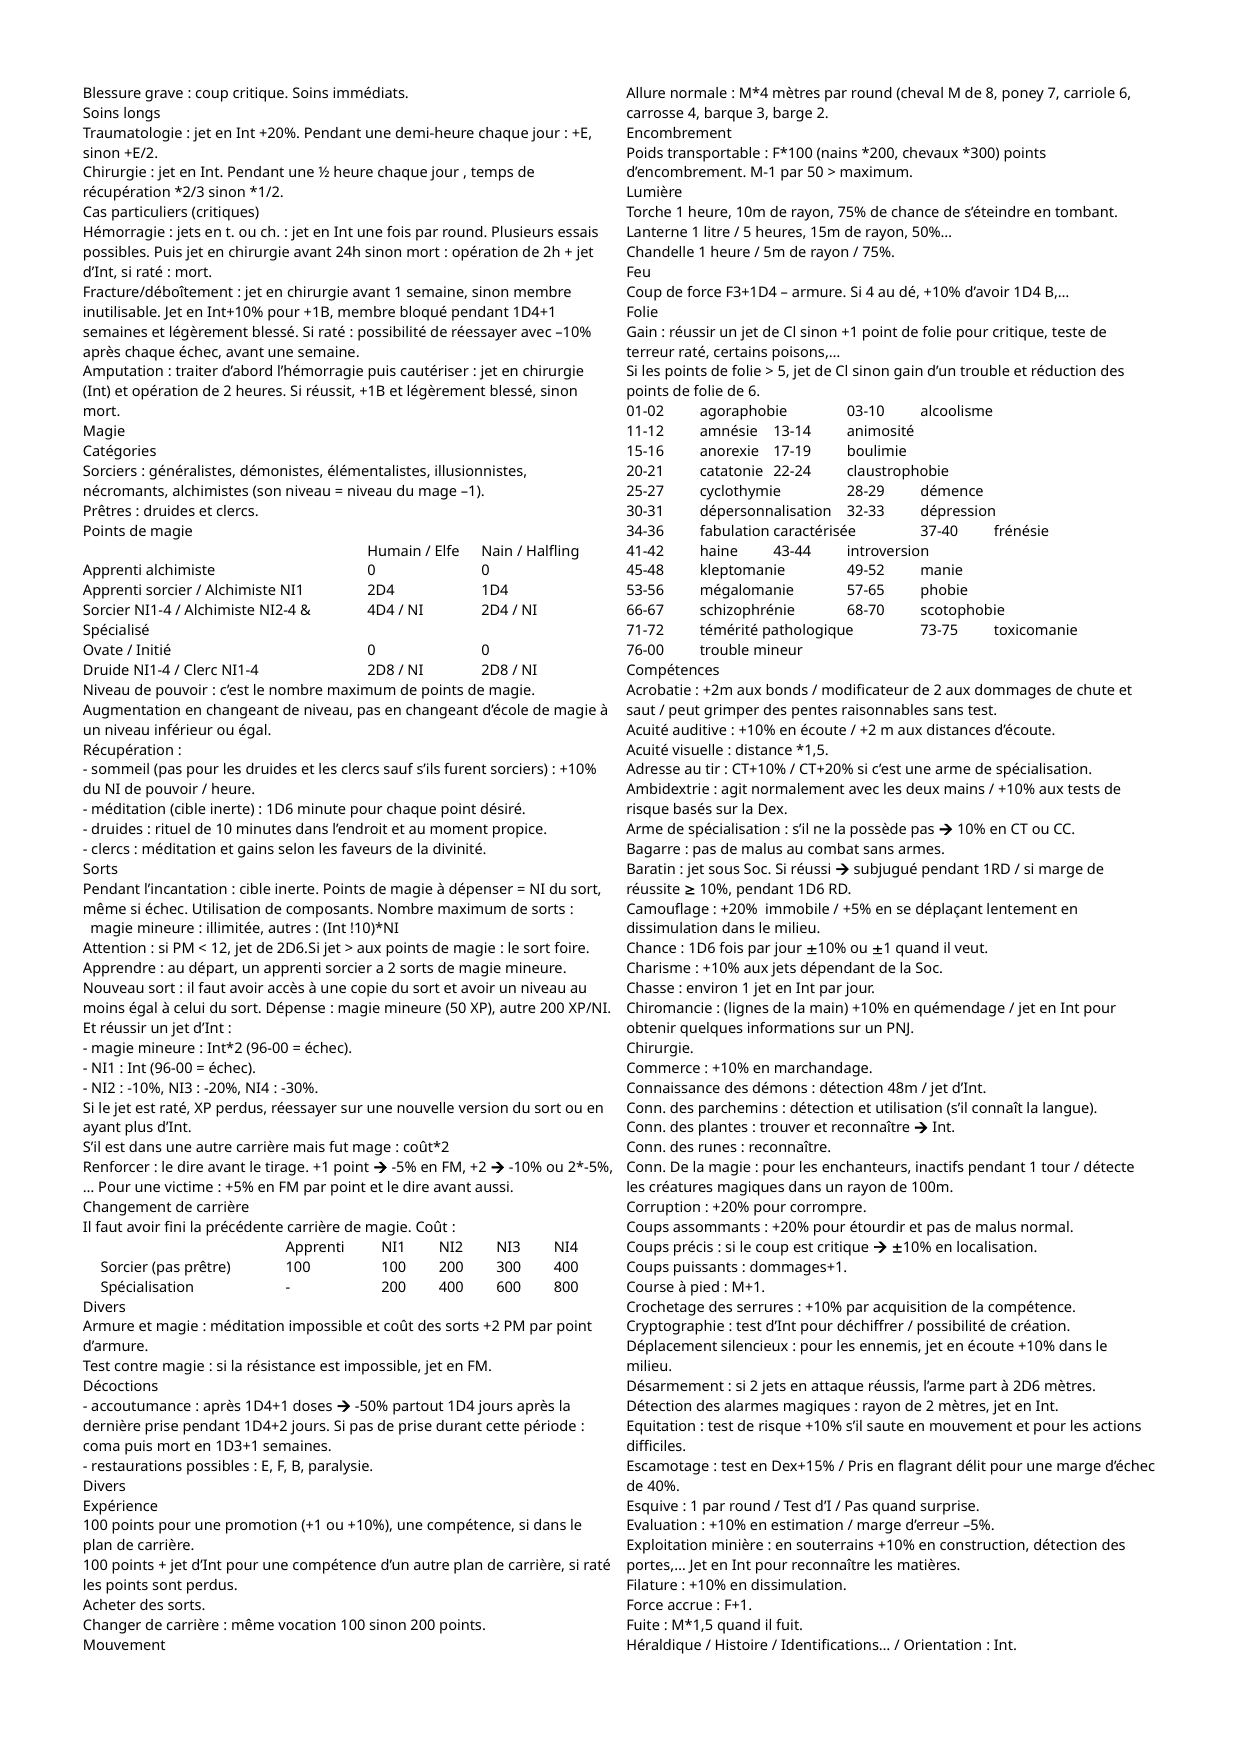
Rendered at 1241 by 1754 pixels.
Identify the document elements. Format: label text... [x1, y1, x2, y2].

table_header [75, 540, 360, 560]
text Fracture/déboîtement : jet en chirurgie avant 1 semaine, sinon membre inutilisable. Jet en Int+10% pour +1B, membre bloqué pendant 1D4+1 semaines et légèrement blessé. Si raté : possibilité de réessayer avec –10% après chaque échec, avant une semaine. [83, 282, 614, 361]
table_cell Apprenti sorcier / Alchimiste NI1 [75, 580, 360, 600]
text Chance : 1D6 fois par jour 10% ou 1 quand il veut. [626, 938, 1157, 958]
text Sorts [83, 859, 614, 878]
table_cell 1D4 [474, 580, 593, 600]
text Chiromancie : (lignes de la main) +10% en quémendage / jet en Int pour obtenir quelques informations sur un PNJ. [626, 998, 1157, 1038]
text Acrobatie : +2m aux bonds / modificateur de 2 aux dommages de chute et saut / peut grimper des pentes raisonnables sans test. [626, 679, 1157, 719]
text Allure normale : M*4 mètres par round (cheval M de 8, poney 7, carriole 6, carrosse 4, barque 3, barge 2. [626, 83, 1157, 122]
text Crochetage des serrures : +10% par acquisition de la compétence. [626, 1296, 1157, 1316]
text Test contre magie : si la résistance est impossible, jet en FM. [83, 1356, 614, 1376]
text Acuité auditive : +10% en écoute / +2 m aux distances d’écoute. [626, 719, 1157, 739]
table_cell 800 [546, 1276, 604, 1296]
table_cell 100 [278, 1257, 374, 1276]
text Bagarre : pas de malus au combat sans armes. [626, 839, 1157, 859]
text Adresse au tir : CT+10% / CT+20% si c’est une arme de spécialisation. [626, 759, 1157, 779]
text Récupération : [83, 739, 614, 759]
text Décoctions [83, 1376, 614, 1396]
text Conn. des plantes : trouver et reconnaître  Int. [626, 1117, 1157, 1137]
text Lumière [626, 182, 1157, 202]
text Points de magie [83, 520, 614, 540]
text Escamotage : test en Dex+15% / Pris en flagrant délit pour une marge d’échec de 40%. [626, 1456, 1157, 1495]
text Corruption : +20% pour corrompre. [626, 1197, 1157, 1217]
text Cas particuliers (critiques) [83, 202, 614, 222]
table_cell Spécialisation [93, 1276, 278, 1296]
text Arme de spécialisation : s’il ne la possède pas  10% en CT ou CC. [626, 819, 1157, 839]
text Equitation : test de risque +10% s’il saute en mouvement et pour les actions difficiles. [626, 1416, 1157, 1456]
text 25-27 cyclothymie 28-29 démence [626, 481, 1157, 501]
text Si le jet est raté, XP perdus, réessayer sur une nouvelle version du sort ou en ayant plus d’Int. [83, 1097, 614, 1137]
text Cryptographie : test d’Int pour déchiffrer / possibilité de création. [626, 1316, 1157, 1336]
text Commerce : +10% en marchandage. [626, 1058, 1157, 1077]
text S’il est dans une autre carrière mais fut mage : coût*2 [83, 1137, 614, 1157]
text Pendant l’incantation : cible inerte. Points de magie à dépenser = NI du sort, même si échec. Utilisation de composants. Nombre maximum de sorts : [83, 878, 614, 918]
table_cell Apprenti alchimiste [75, 560, 360, 580]
table_header NI4 [546, 1237, 604, 1257]
text Acheter des sorts. [83, 1595, 614, 1615]
table_cell 2D4 / NI [474, 600, 593, 640]
text Poids transportable : F*100 (nains *200, chevaux *300) points d’encombrement. M-1 par 50 > maximum. [626, 142, 1157, 182]
text Conn. des runes : reconnaître. [626, 1137, 1157, 1157]
text - restaurations possibles : E, F, B, paralysie. [83, 1456, 614, 1475]
text Il faut avoir fini la précédente carrière de magie. Coût : [83, 1217, 614, 1237]
text - NI2 : -10%, NI3 : -20%, NI4 : -30%. [83, 1077, 614, 1097]
text 100 points + jet d’Int pour une compétence d’un autre plan de carrière, si raté les points sont perdus. [83, 1555, 614, 1595]
text Niveau de pouvoir : c’est le nombre maximum de points de magie. Augmentation en changeant de niveau, pas en changeant d’école de magie à un niveau inférieur ou égal. [83, 679, 614, 739]
text Encombrement [626, 122, 1157, 142]
text 01-02 agoraphobie 03-10 alcoolisme [626, 401, 1157, 421]
text Apprendre : au départ, un apprenti sorcier a 2 sorts de magie mineure. Nouveau sort : il faut avoir accès à une copie du sort et avoir un niveau au moins égal à celui du sort. Dépense : magie mineure (50 XP), autre 200 XP/NI. Et réussir un jet d’Int : [83, 958, 614, 1038]
text Coups puissants : dommages+1. [626, 1257, 1157, 1276]
text Force accrue : F+1. [626, 1595, 1157, 1615]
text Conn. De la magie : pour les enchanteurs, inactifs pendant 1 tour / détecte les créatures magiques dans un rayon de 100m. [626, 1157, 1157, 1197]
text Si les points de folie > 5, jet de Cl sinon gain d’un trouble et réduction des points de folie de 6. [626, 361, 1157, 401]
text 100 points pour une promotion (+1 ou +10%), une compétence, si dans le plan de carrière. [83, 1515, 614, 1555]
text Divers [83, 1296, 614, 1316]
table_cell 2D4 [360, 580, 474, 600]
text Changement de carrière [83, 1197, 614, 1217]
text Baratin : jet sous Soc. Si réussi  subjugué pendant 1RD / si marge de réussite  10%, pendant 1D6 RD. [626, 859, 1157, 898]
text 41-42 haine 43-44 introversion [626, 540, 1157, 560]
text 76-00 trouble mineur [626, 640, 1157, 660]
text - accoutumance : après 1D4+1 doses  -50% partout 1D4 jours après la dernière prise pendant 1D4+2 jours. Si pas de prise durant cette période : coma puis mort en 1D3+1 semaines. [83, 1396, 614, 1456]
text Acuité visuelle : distance *1,5. [626, 739, 1157, 759]
text Traumatologie : jet en Int +20%. Pendant une demi-heure chaque jour : +E, sinon +E/2. [83, 122, 614, 162]
text Attention : si PM < 12, jet de 2D6.Si jet > aux points de magie : le sort foire. [83, 938, 614, 958]
text Soins longs [83, 103, 614, 122]
text Sorciers : généralistes, démonistes, élémentalistes, illusionnistes, nécromants, alchimistes (son niveau = niveau du mage –1). [83, 461, 614, 501]
text Chirurgie. [626, 1038, 1157, 1058]
text Chandelle 1 heure / 5m de rayon / 75%. [626, 242, 1157, 262]
text Exploitation minière : en souterrains +10% en construction, détection des portes,… Jet en Int pour reconnaître les matières. [626, 1535, 1157, 1575]
table_cell 200 [374, 1276, 431, 1296]
text Esquive : 1 par round / Test d’I / Pas quand surprise. [626, 1495, 1157, 1515]
text Changer de carrière : même vocation 100 sinon 200 points. [83, 1615, 614, 1634]
text Chasse : environ 1 jet en Int par jour. [626, 978, 1157, 998]
table_header NI3 [489, 1237, 546, 1257]
table_header Apprenti [278, 1237, 374, 1257]
text Coups précis : si le coup est critique  10% en localisation. [626, 1237, 1157, 1257]
table_cell 0 [360, 640, 474, 660]
text - magie mineure : Int*2 (96-00 = échec). [83, 1038, 614, 1058]
text Conn. des parchemins : détection et utilisation (s’il connaît la langue). [626, 1097, 1157, 1117]
text Gain : réussir un jet de Cl sinon +1 point de folie pour critique, teste de terreur raté, certains poisons,… [626, 321, 1157, 361]
text Camouflage : +20% immobile / +5% en se déplaçant lentement en dissimulation dans le milieu. [626, 898, 1157, 938]
text Expérience [83, 1495, 614, 1515]
text 34-36 fabulation caractérisée 37-40 frénésie [626, 520, 1157, 540]
text Filature : +10% en dissimulation. [626, 1575, 1157, 1595]
table_cell 600 [489, 1276, 546, 1296]
text Blessure grave : coup critique. Soins immédiats. [83, 83, 614, 103]
text Désarmement : si 2 jets en attaque réussis, l’arme part à 2D6 mètres. [626, 1376, 1157, 1396]
text Catégories [83, 441, 614, 461]
text - NI1 : Int (96-00 = échec). [83, 1058, 614, 1077]
text Ambidextrie : agit normalement avec les deux mains / +10% aux tests de risque basés sur la Dex. [626, 779, 1157, 819]
table_cell Ovate / Initié [75, 640, 360, 660]
text Torche 1 heure, 10m de rayon, 75% de chance de s’éteindre en tombant. [626, 202, 1157, 222]
table_cell 2D8 / NI [360, 660, 474, 679]
text Armure et magie : méditation impossible et coût des sorts +2 PM par point d’armure. [83, 1316, 614, 1356]
table_header NI2 [431, 1237, 489, 1257]
text 30-31 dépersonnalisation 32-33 dépression [626, 501, 1157, 520]
text - sommeil (pas pour les druides et les clercs sauf s’ils furent sorciers) : +10% du NI de pouvoir / heure. [83, 759, 614, 799]
text Renforcer : le dire avant le tirage. +1 point  -5% en FM, +2  -10% ou 2*-5%,… Pour une victime : +5% en FM par point et le dire avant aussi. [83, 1157, 614, 1197]
text Evaluation : +10% en estimation / marge d’erreur –5%. [626, 1515, 1157, 1535]
text Hémorragie : jets en t. ou ch. : jet en Int une fois par round. Plusieurs essais possibles. Puis jet en chirurgie avant 24h sinon mort : opération de 2h + jet d’Int, si raté : mort. [83, 222, 614, 282]
table_cell 100 [374, 1257, 431, 1276]
table_header Nain / Halfling [474, 540, 593, 560]
text 20-21 catatonie 22-24 claustrophobie [626, 461, 1157, 481]
table_cell 400 [431, 1276, 489, 1296]
table_cell 200 [431, 1257, 489, 1276]
text Amputation : traiter d’abord l’hémorragie puis cautériser : jet en chirurgie (Int) et opération de 2 heures. Si réussit, +1B et légèrement blessé, sinon mort. [83, 361, 614, 421]
text Magie [83, 421, 614, 441]
text - clercs : méditation et gains selon les faveurs de la divinité. [83, 839, 614, 859]
table_header NI1 [374, 1237, 431, 1257]
text Compétences [626, 660, 1157, 679]
table_header Humain / Elfe [360, 540, 474, 560]
text magie mineure : illimitée, autres : (Int !10)*NI [83, 918, 614, 938]
text Divers [83, 1475, 614, 1495]
table_cell Sorcier NI1-4 / Alchimiste NI2-4 & Spécialisé [75, 600, 360, 640]
text Mouvement [83, 1634, 614, 1654]
table_cell Sorcier (pas prêtre) [93, 1257, 278, 1276]
text Coups assommants : +20% pour étourdir et pas de malus normal. [626, 1217, 1157, 1237]
text Détection des alarmes magiques : rayon de 2 mètres, jet en Int. [626, 1396, 1157, 1416]
text Héraldique / Histoire / Identifications… / Orientation : Int. [626, 1634, 1157, 1654]
table_cell 4D4 / NI [360, 600, 474, 640]
text 71-72 témérité pathologique 73-75 toxicomanie [626, 620, 1157, 640]
table_cell 2D8 / NI [474, 660, 593, 679]
table_cell 0 [474, 640, 593, 660]
text Coup de force F3+1D4 – armure. Si 4 au dé, +10% d’avoir 1D4 B,… [626, 282, 1157, 302]
table_cell Druide NI1-4 / Clerc NI1-4 [75, 660, 360, 679]
table_cell 300 [489, 1257, 546, 1276]
text 15-16 anorexie 17-19 boulimie [626, 441, 1157, 461]
text Connaissance des démons : détection 48m / jet d’Int. [626, 1077, 1157, 1097]
text 53-56 mégalomanie 57-65 phobie [626, 580, 1157, 600]
text 66-67 schizophrénie 68-70 scotophobie [626, 600, 1157, 620]
text Fuite : M*1,5 quand il fuit. [626, 1615, 1157, 1634]
table_cell 0 [474, 560, 593, 580]
table_cell 400 [546, 1257, 604, 1276]
text - druides : rituel de 10 minutes dans l’endroit et au moment propice. [83, 819, 614, 839]
text Course à pied : M+1. [626, 1276, 1157, 1296]
text Prêtres : druides et clercs. [83, 501, 614, 520]
text 11-12 amnésie 13-14 animosité [626, 421, 1157, 441]
text Folie [626, 302, 1157, 321]
text Lanterne 1 litre / 5 heures, 15m de rayon, 50%… [626, 222, 1157, 242]
text Chirurgie : jet en Int. Pendant une ½ heure chaque jour , temps de récupération *2/3 sinon *1/2. [83, 162, 614, 202]
text Déplacement silencieux : pour les ennemis, jet en écoute +10% dans le milieu. [626, 1336, 1157, 1376]
table_header [93, 1237, 278, 1257]
text 45-48 kleptomanie 49-52 manie [626, 560, 1157, 580]
table_cell - [278, 1276, 374, 1296]
table_cell 0 [360, 560, 474, 580]
text Feu [626, 262, 1157, 282]
text Charisme : +10% aux jets dépendant de la Soc. [626, 958, 1157, 978]
text - méditation (cible inerte) : 1D6 minute pour chaque point désiré. [83, 799, 614, 819]
